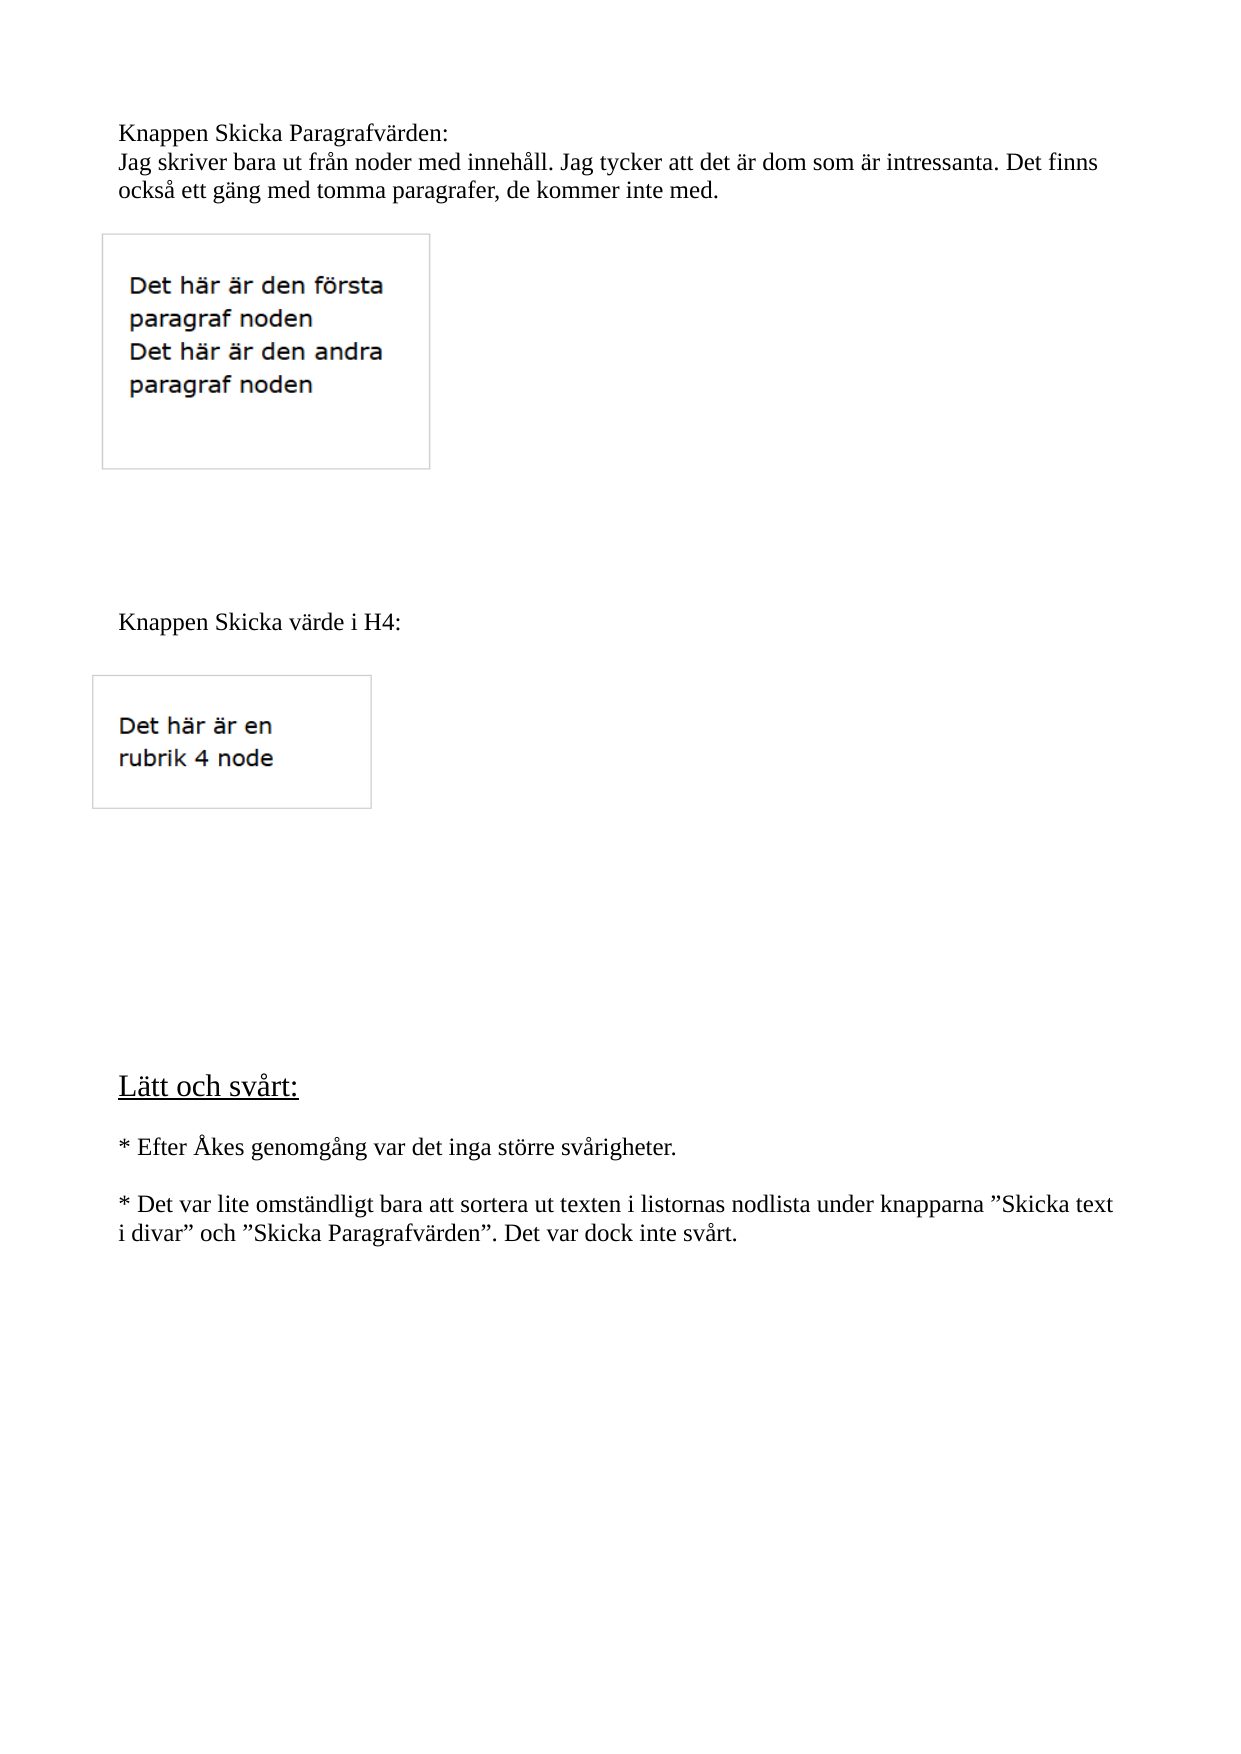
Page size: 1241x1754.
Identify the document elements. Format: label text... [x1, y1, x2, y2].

picture [84, 223, 442, 479]
text Knappen Skicka värde i H4: [118, 607, 1122, 636]
text * Det var lite omständligt bara att sortera ut texten i listornas nodlista under knapparna ”Skicka text i divar” och ”Skicka Paragrafvärden”. Det var dock inte svårt. [118, 1189, 1122, 1247]
picture [80, 653, 389, 824]
text Lätt och svårt: [118, 1067, 1122, 1103]
text * Efter Åkes genomgång var det inga större svårigheter. [118, 1132, 1122, 1160]
text Jag skriver bara ut från noder med innehåll. Jag tycker att det är dom som är intressanta. Det finns också ett gäng med tomma paragrafer, de kommer inte med. [118, 147, 1122, 204]
text Knappen Skicka Paragrafvärden: [118, 118, 1122, 147]
